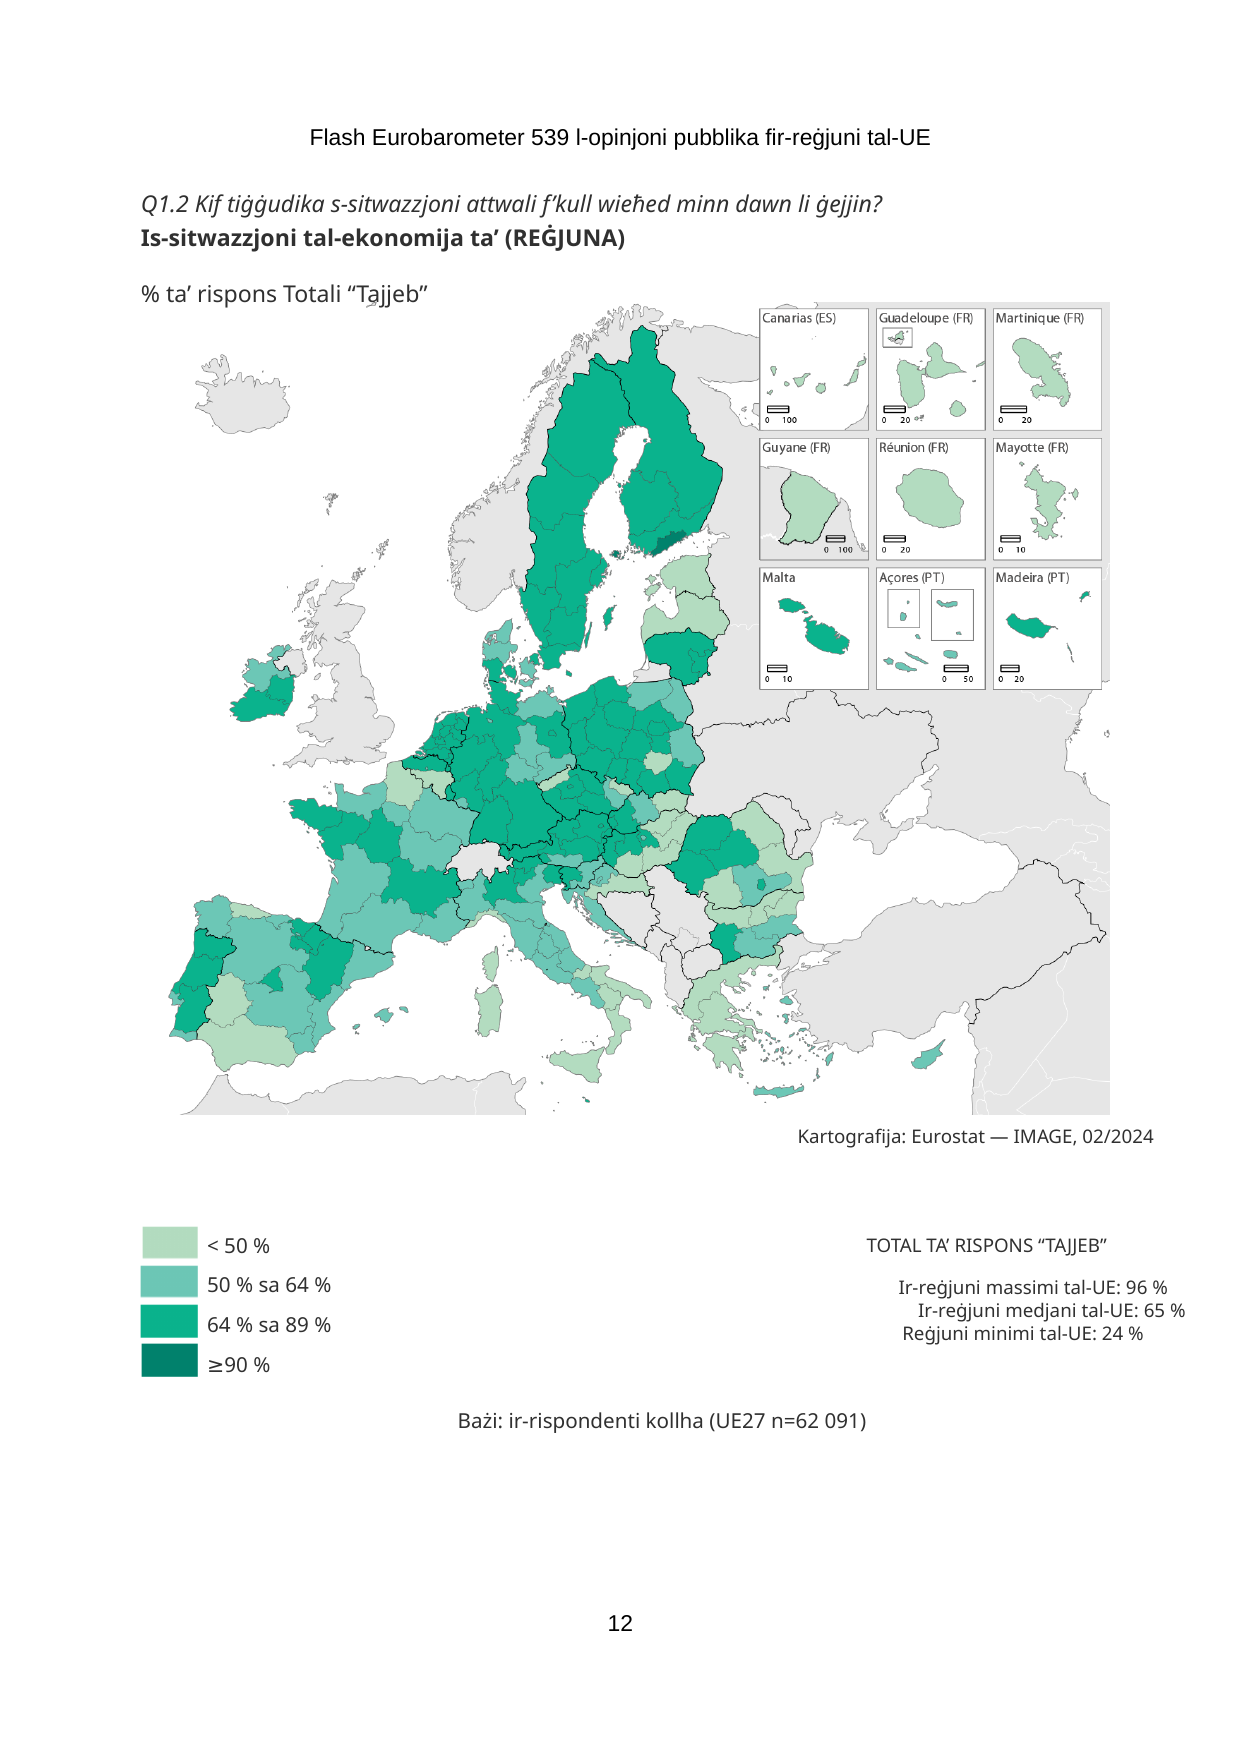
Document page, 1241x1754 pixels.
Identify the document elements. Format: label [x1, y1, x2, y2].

picture [142, 1344, 197, 1376]
picture [141, 1305, 197, 1337]
picture [141, 1266, 197, 1298]
picture [140, 300, 1110, 1115]
picture [143, 1227, 197, 1259]
